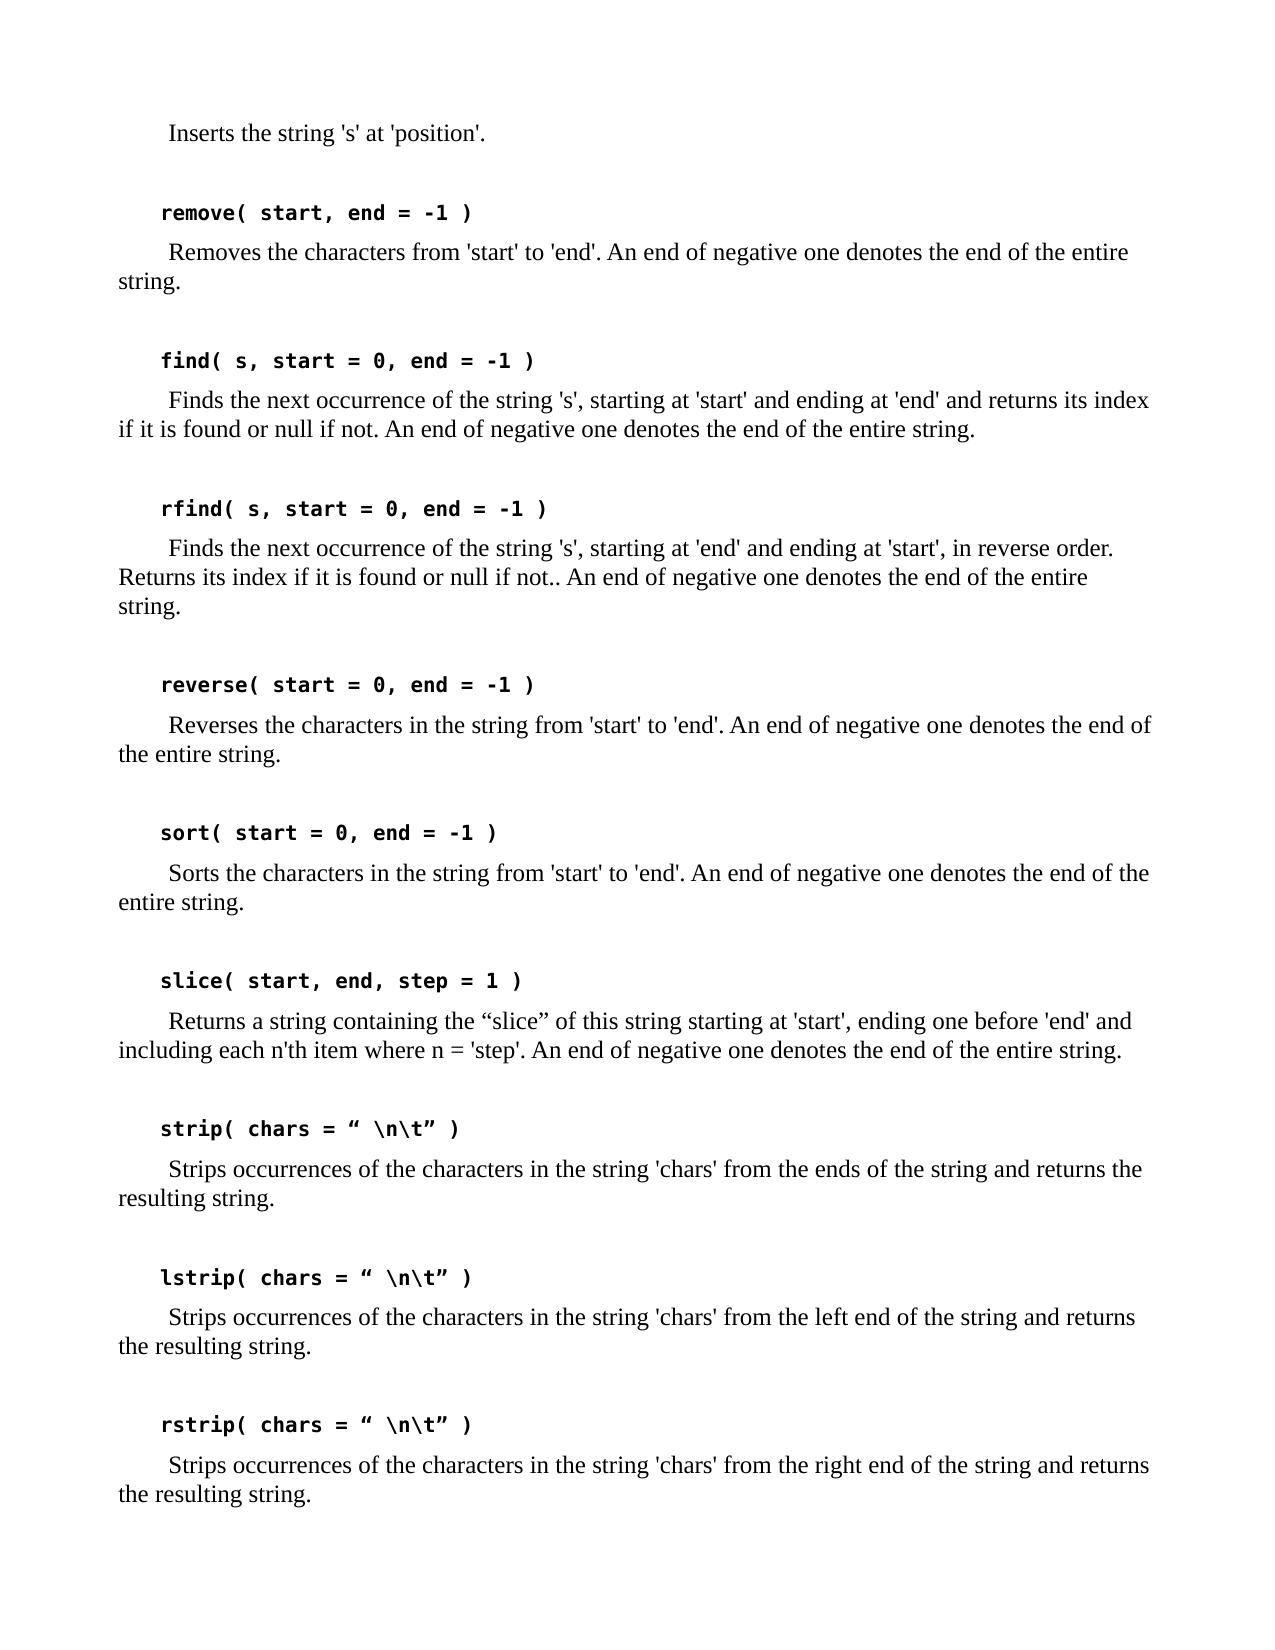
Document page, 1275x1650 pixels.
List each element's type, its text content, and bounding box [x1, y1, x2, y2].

text Strips occurrences of the characters in the string 'chars' from the left end of the string and returns the resulting string. [118, 1302, 1157, 1360]
text rfind( s, start = 0, end = -1 ) [118, 497, 1157, 521]
text rstrip( chars = “ \n\t” ) [118, 1413, 1157, 1438]
text find( s, start = 0, end = -1 ) [118, 349, 1157, 373]
text Strips occurrences of the characters in the string 'chars' from the ends of the string and returns the resulting string. [118, 1154, 1157, 1212]
text Returns a string containing the “slice” of this string starting at 'start', ending one before 'end' and including each n'th item where n = 'step'. An end of negative one denotes the end of the entire string. [118, 1006, 1157, 1064]
text sort( start = 0, end = -1 ) [118, 821, 1157, 846]
text strip( chars = “ \n\t” ) [118, 1117, 1157, 1142]
text slice( start, end, step = 1 ) [118, 969, 1157, 994]
text Strips occurrences of the characters in the string 'chars' from the right end of the string and returns the resulting string. [118, 1450, 1157, 1508]
text Finds the next occurrence of the string 's', starting at 'start' and ending at 'end' and returns its index if it is found or null if not. An end of negative one denotes the end of the entire string. [118, 385, 1157, 443]
text Finds the next occurrence of the string 's', starting at 'end' and ending at 'start', in reverse order. Returns its index if it is found or null if not.. An end of negative one denotes the end of the entire string. [118, 533, 1157, 620]
text Removes the characters from 'start' to 'end'. An end of negative one denotes the end of the entire string. [118, 237, 1157, 295]
text reverse( start = 0, end = -1 ) [118, 673, 1157, 698]
text lstrip( chars = “ \n\t” ) [118, 1266, 1157, 1290]
text Inserts the string 's' at 'position'. [118, 118, 1157, 147]
text Reverses the characters in the string from 'start' to 'end'. An end of negative one denotes the end of the entire string. [118, 710, 1157, 768]
text Sorts the characters in the string from 'start' to 'end'. An end of negative one denotes the end of the entire string. [118, 858, 1157, 916]
text remove( start, end = -1 ) [118, 201, 1157, 225]
